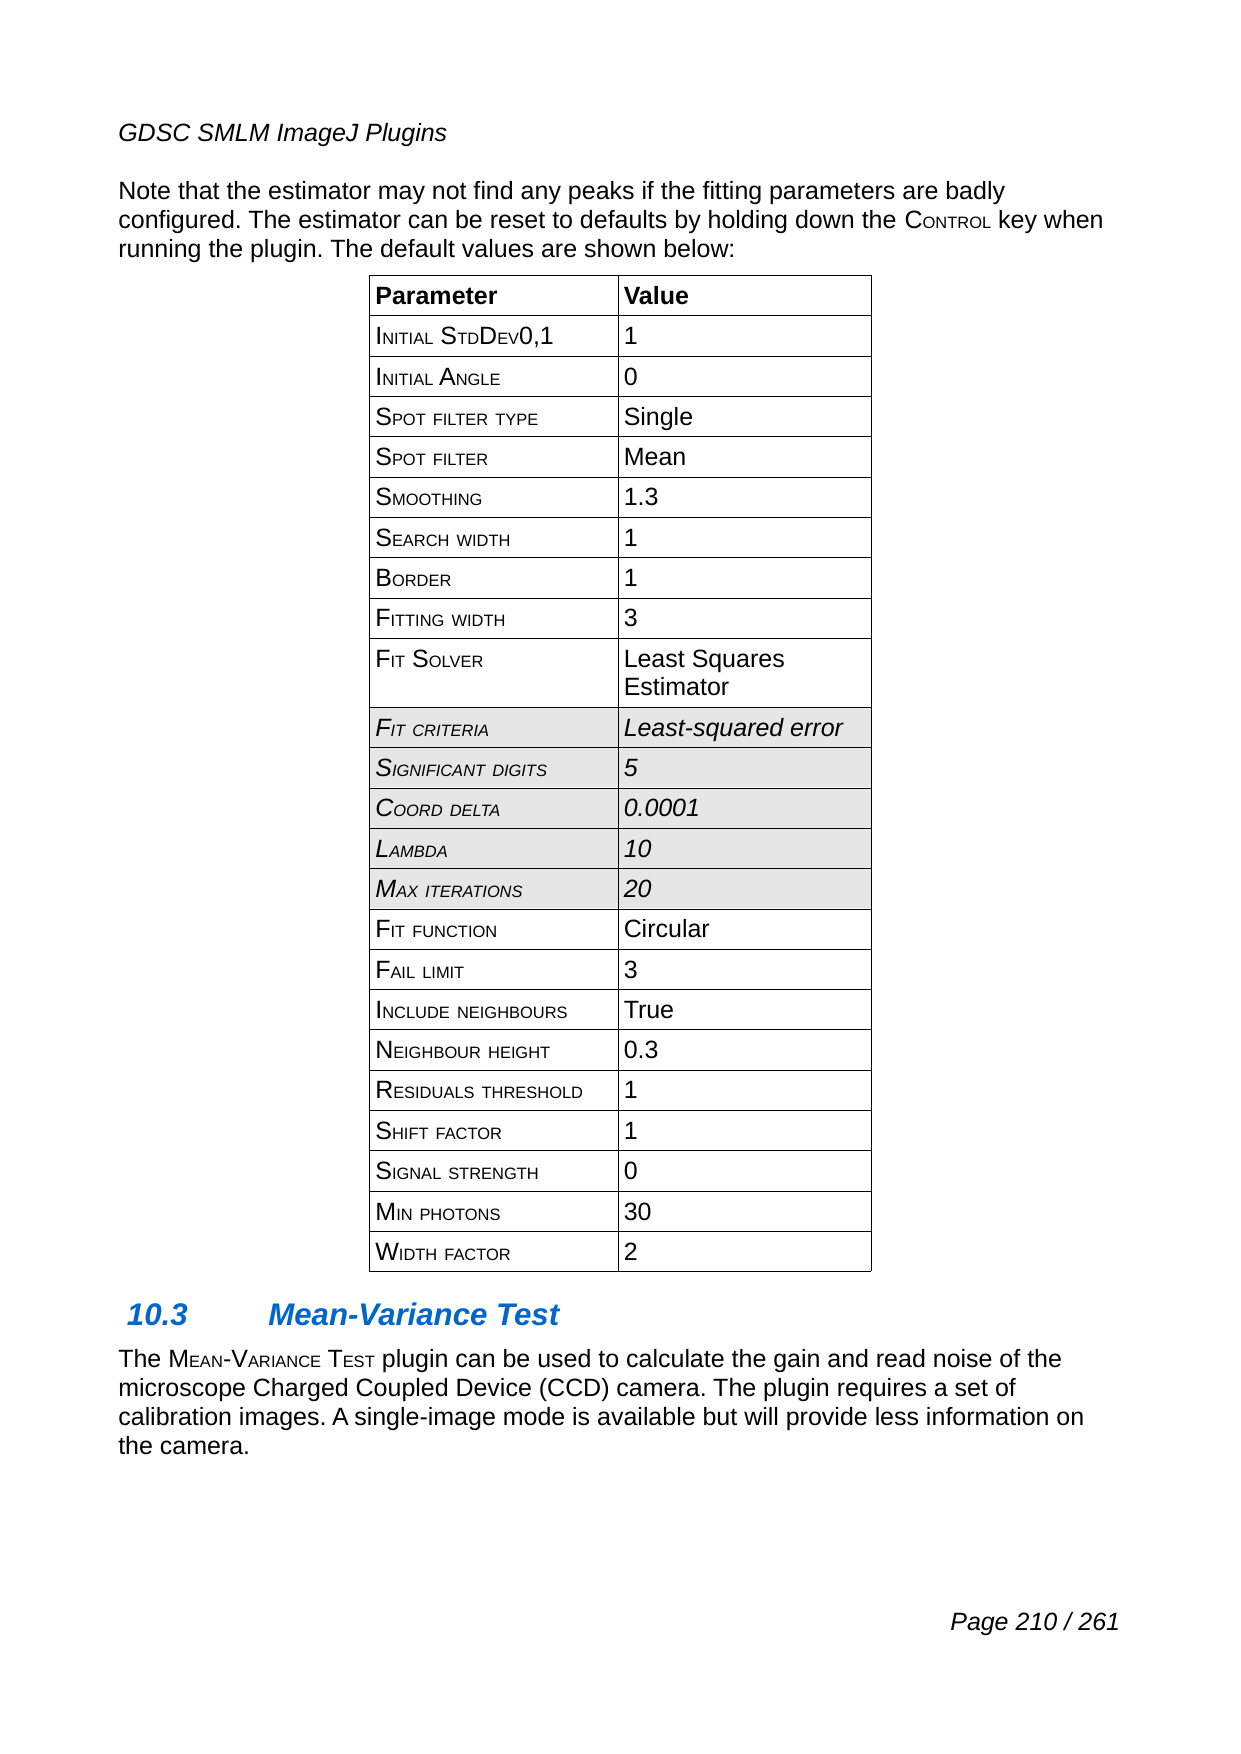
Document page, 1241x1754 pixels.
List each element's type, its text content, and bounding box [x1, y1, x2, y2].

table_cell 20 [619, 869, 871, 908]
table_cell 1.3 [619, 478, 871, 517]
table_cell Initial StdDev0,1 [370, 316, 618, 356]
table_cell 1 [619, 1111, 871, 1150]
table_cell 0.0001 [619, 789, 871, 828]
table_cell Include neighbours [370, 990, 618, 1029]
table_cell Smoothing [370, 478, 618, 517]
table_cell 5 [619, 748, 871, 787]
table_cell Spot filter type [370, 397, 618, 436]
table_cell Lambda [370, 829, 618, 868]
table_cell Width factor [370, 1232, 618, 1271]
table_cell 3 [619, 599, 871, 638]
table_cell Mean [619, 437, 871, 477]
table_cell Search width [370, 518, 618, 557]
table_cell Circular [619, 910, 871, 949]
table_cell Initial Angle [370, 357, 618, 396]
table_cell Single [619, 397, 871, 436]
table_cell Fit criteria [370, 708, 618, 747]
table_cell Max iterations [370, 869, 618, 908]
table_cell Coord delta [370, 789, 618, 828]
table_cell Least-squared error [619, 708, 871, 747]
table_cell 30 [619, 1192, 871, 1231]
table_cell Shift factor [370, 1111, 618, 1150]
table_cell Fitting width [370, 599, 618, 638]
table_cell Least Squares Estimator [619, 639, 871, 707]
table_cell Min photons [370, 1192, 618, 1231]
subtitle Mean-Variance Test [118, 1296, 1122, 1332]
table_cell Fit Solver [370, 639, 618, 707]
table_cell Spot filter [370, 437, 618, 477]
table_cell 0 [619, 357, 871, 396]
table_header Value [619, 276, 871, 315]
table_cell 10 [619, 829, 871, 868]
table_header Parameter [370, 276, 618, 315]
table_cell 1 [619, 558, 871, 597]
table_cell Border [370, 558, 618, 597]
table_cell Neighbour height [370, 1030, 618, 1070]
table_cell Fail limit [370, 950, 618, 989]
table_cell 0.3 [619, 1030, 871, 1070]
table_cell 2 [619, 1232, 871, 1271]
text The Mean-Variance Test plugin can be used to calculate the gain and read noise of the microscope Charged Coupled Device (CCD) camera. The plugin requires a set of calibration images. A single-image mode is available but will provide less information on the camera. [118, 1344, 1122, 1459]
table_cell 0 [619, 1151, 871, 1191]
table_cell 1 [619, 316, 871, 356]
table_cell Signal strength [370, 1151, 618, 1191]
table_cell Residuals threshold [370, 1071, 618, 1110]
table_cell True [619, 990, 871, 1029]
table_cell 3 [619, 950, 871, 989]
table_cell Fit function [370, 910, 618, 949]
table_cell 1 [619, 1071, 871, 1110]
text Note that the estimator may not find any peaks if the fitting parameters are badly configured. The estimator can be reset to defaults by holding down the Control key when running the plugin. The default values are shown below: [118, 176, 1122, 263]
table_cell 1 [619, 518, 871, 557]
table_cell Significant digits [370, 748, 618, 787]
